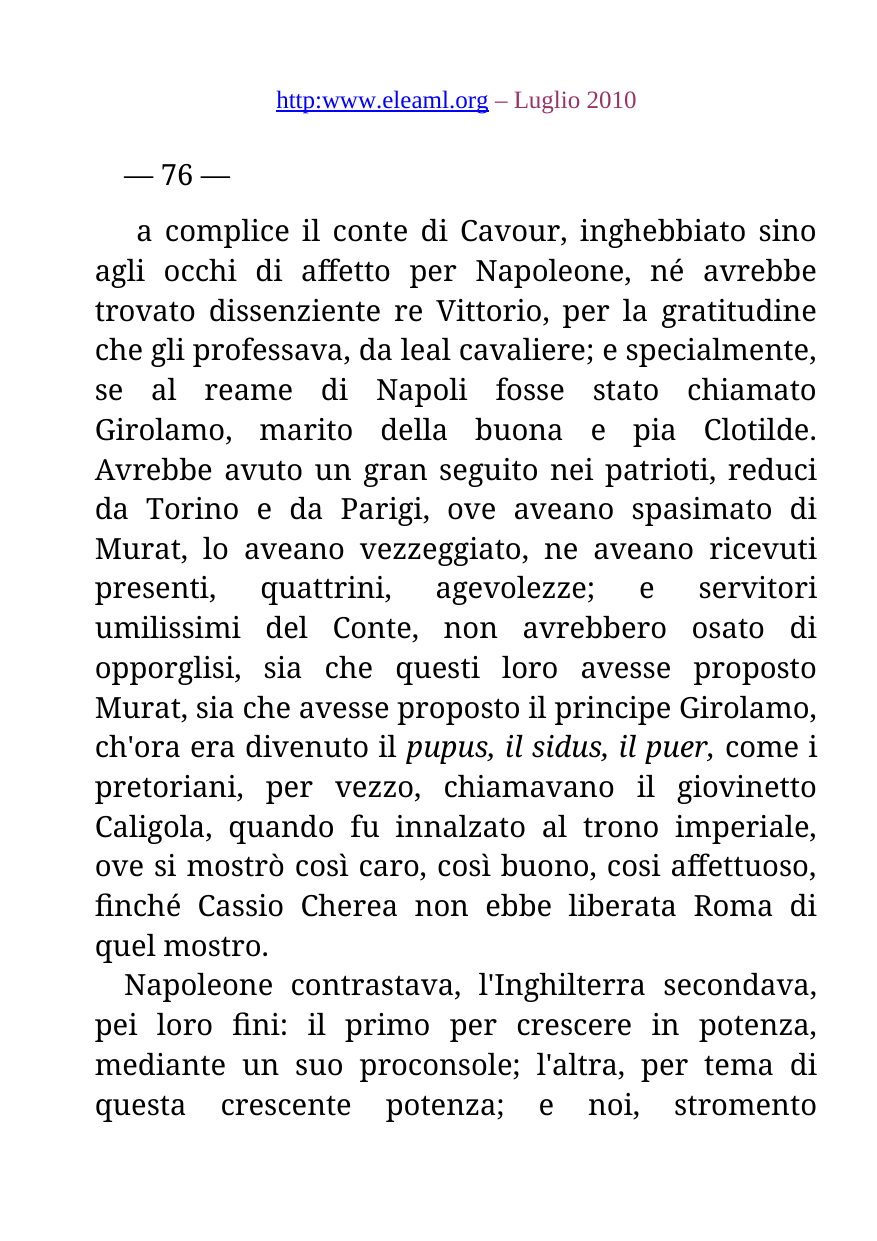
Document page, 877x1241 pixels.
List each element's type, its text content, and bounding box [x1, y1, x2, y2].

text Napoleone contrastava, l'Inghilterra secondava, pei loro fini: il primo per crescere in potenza, mediante un suo proconsole; l'altra, per tema di questa crescente potenza; e noi, stromento [94, 965, 818, 1123]
text a complice il conte di Cavour, inghebbiato sino agli occhi di affetto per Napoleone, né avrebbe trovato dissenziente re Vittorio, per la gratitudine che gli professava, da leal cavaliere; e specialmente, se al reame di Napoli fosse stato chiamato Girolamo, marito della buona e pia Clotilde. Avrebbe avuto un gran seguito nei patrioti, reduci da Torino e da Parigi, ove aveano spasimato di Murat, lo aveano vezzeggiato, ne aveano ricevuti presenti, quattrini, agevolezze; e servitori umilissimi del Conte, non avrebbero osato di opporglisi, sia che questi loro avesse proposto Murat, sia che avesse proposto il principe Girolamo, ch'ora era divenuto il pupus, il sidus, il puer, come i pretoriani, per vezzo, chiamavano il giovinetto Caligola, quando fu innalzato al trono imperiale, ove si mostrò così caro, così buono, cosi affettuoso, finché Cassio Cherea non ebbe liberata Roma di quel mostro. [94, 211, 818, 965]
text — 76 — [94, 154, 818, 193]
